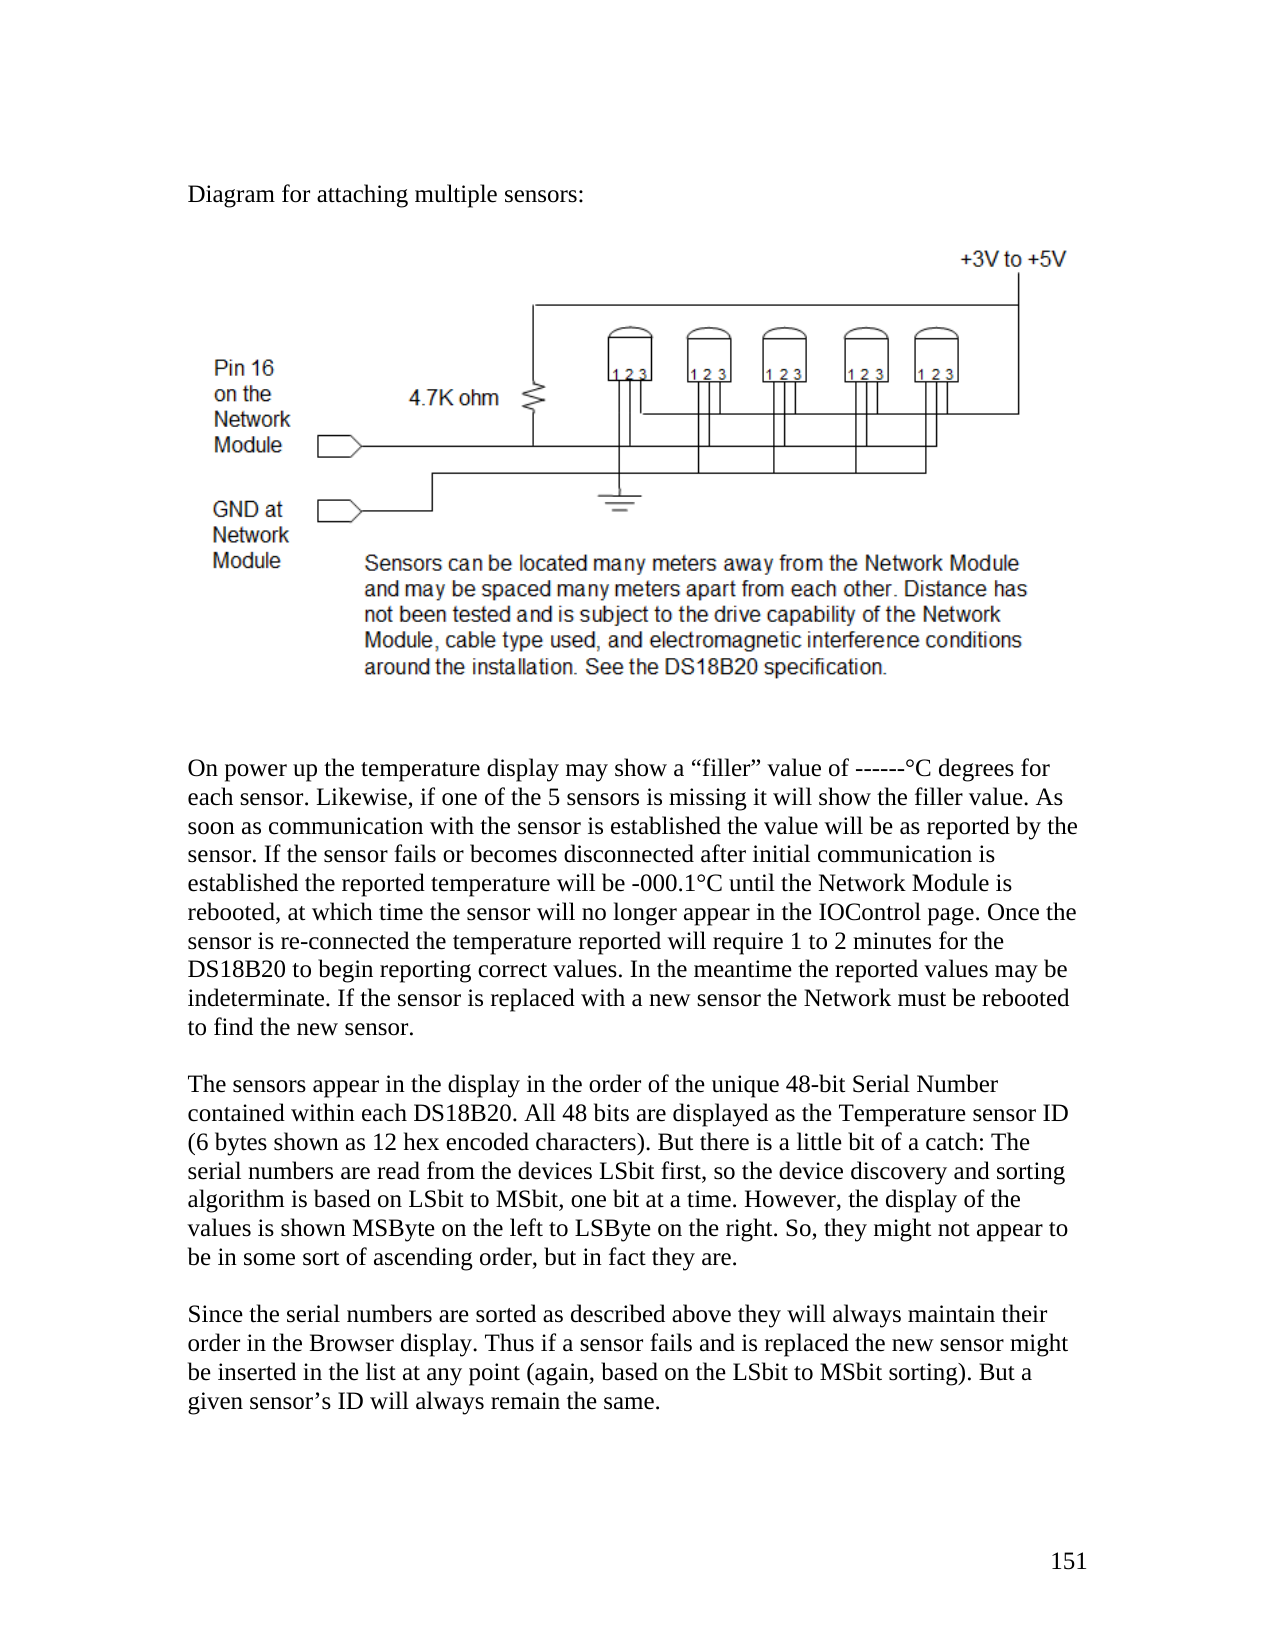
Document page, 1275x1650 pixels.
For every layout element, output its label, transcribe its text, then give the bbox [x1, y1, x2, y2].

text The sensors appear in the display in the order of the unique 48-bit Serial Number contained within each DS18B20. All 48 bits are displayed as the Temperature sensor ID (6 bytes shown as 12 hex encoded characters). But there is a little bit of a catch: The serial numbers are read from the devices LSbit first, so the device discovery and sorting algorithm is based on LSbit to MSbit, one bit at a time. However, the display of the values is shown MSByte on the left to LSByte on the right. So, they might not appear to be in some sort of ascending order, but in fact they are. [187, 1069, 1087, 1271]
text Diagram for attaching multiple sensors: [187, 179, 1087, 207]
text On power up the temperature display may show a “filler” value of ------°C degrees for each sensor. Likewise, if one of the 5 sensors is missing it will show the filler value. As soon as communication with the sensor is established the value will be as reported by the sensor. If the sensor fails or becomes disconnected after initial communication is established the reported temperature will be -000.1°C until the Network Module is rebooted, at which time the sensor will no longer appear in the IOControl page. Once the sensor is re-connected the temperature reported will require 1 to 2 minutes for the DS18B20 to begin reporting correct values. In the meantime the reported values may be indeterminate. If the sensor is replaced with a new sensor the Network must be rebooted to find the new sensor. [187, 753, 1087, 1041]
text Since the serial numbers are sorted as described above they will always maintain their order in the Browser display. Thus if a sensor fails and is replaced the new sensor might be inserted in the list at any point (again, based on the LSbit to MSbit sorting). But a given sensor’s ID will always remain the same. [187, 1299, 1087, 1414]
picture [187, 236, 1080, 696]
